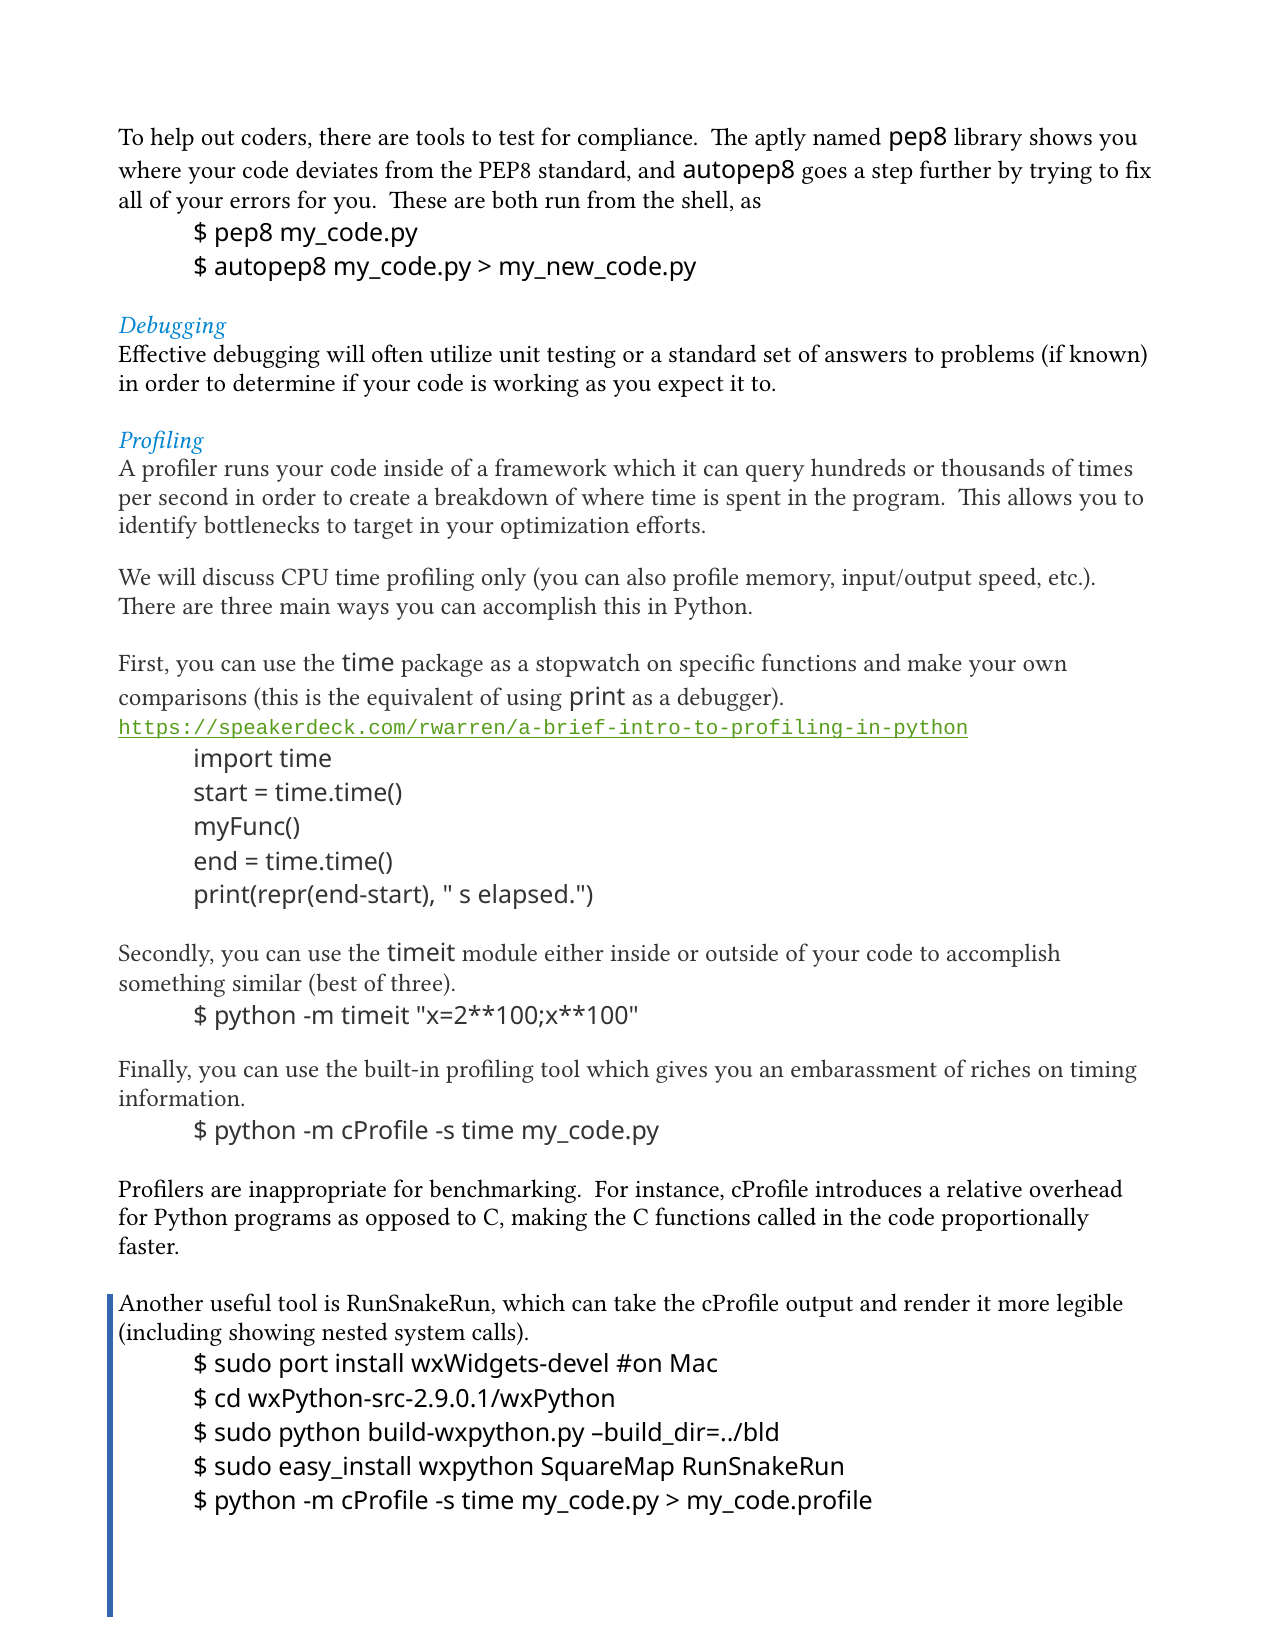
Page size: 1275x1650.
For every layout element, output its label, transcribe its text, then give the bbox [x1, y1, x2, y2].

text https://speakerdeck.com/rwarren/a-brief-intro-to-profiling-in-python [118, 712, 1157, 741]
text $ autopep8 my_code.py > my_new_code.py [118, 249, 1157, 283]
text $ python -m cProfile -s time my_code.py [118, 1112, 1157, 1146]
text A profiler runs your code inside of a framework which it can query hundreds or thousands of times per second in order to create a breakdown of where time is spent in the program. This allows you to identify bottlenecks to target in your optimization efforts. [118, 454, 1157, 540]
text myFunc() [118, 809, 1157, 843]
text end = time.time() [118, 843, 1157, 877]
text Another useful tool is RunSnakeRun, which can take the cProfile output and render it more legible (including showing nested system calls). [118, 1289, 1157, 1346]
text $ python -m timeit "x=2**100;x**100" [118, 997, 1157, 1032]
text $ sudo python build-wxpython.py –build_dir=../bld [118, 1414, 1157, 1448]
text Profilers are inappropriate for benchmarking. For instance, cProfile introduces a relative overhead for Python programs as opposed to C, making the C functions called in the code proportionally faster. [118, 1175, 1157, 1261]
text First, you can use the time package as a stopwatch on specific functions and make your own comparisons (this is the equivalent of using print as a debugger). [118, 644, 1157, 712]
text Debugging [118, 311, 1157, 340]
text Effective debugging will often utilize unit testing or a standard set of answers to problems (if known) in order to determine if your code is working as you expect it to. [118, 340, 1157, 397]
text $ sudo easy_install wxpython SquareMap RunSnakeRun [118, 1448, 1157, 1482]
text print(repr(end-start), " s elapsed.") [118, 877, 1157, 911]
text import time [118, 741, 1157, 775]
text We will discuss CPU time profiling only (you can also profile memory, input/output speed, etc.). There are three main ways you can accomplish this in Python. [118, 563, 1157, 621]
text Secondly, you can use the timeit module either inside or outside of your code to accomplish something similar (best of three). [118, 935, 1157, 997]
text Profiling [118, 426, 1157, 454]
text $ cd wxPython-src-2.9.0.1/wxPython [118, 1380, 1157, 1414]
text $ python -m cProfile -s time my_code.py > my_code.profile [118, 1482, 1157, 1516]
text $ sudo port install wxWidgets-devel #on Mac [118, 1346, 1157, 1380]
text $ pep8 my_code.py [118, 215, 1157, 249]
text Finally, you can use the built-in profiling tool which gives you an embarassment of riches on timing information. [118, 1055, 1157, 1112]
text To help out coders, there are tools to test for compliance. The aptly named pep8 library shows you where your code deviates from the PEP8 standard, and autopep8 goes a step further by trying to fix all of your errors for you. These are both run from the shell, as [118, 118, 1157, 215]
text start = time.time() [118, 775, 1157, 809]
